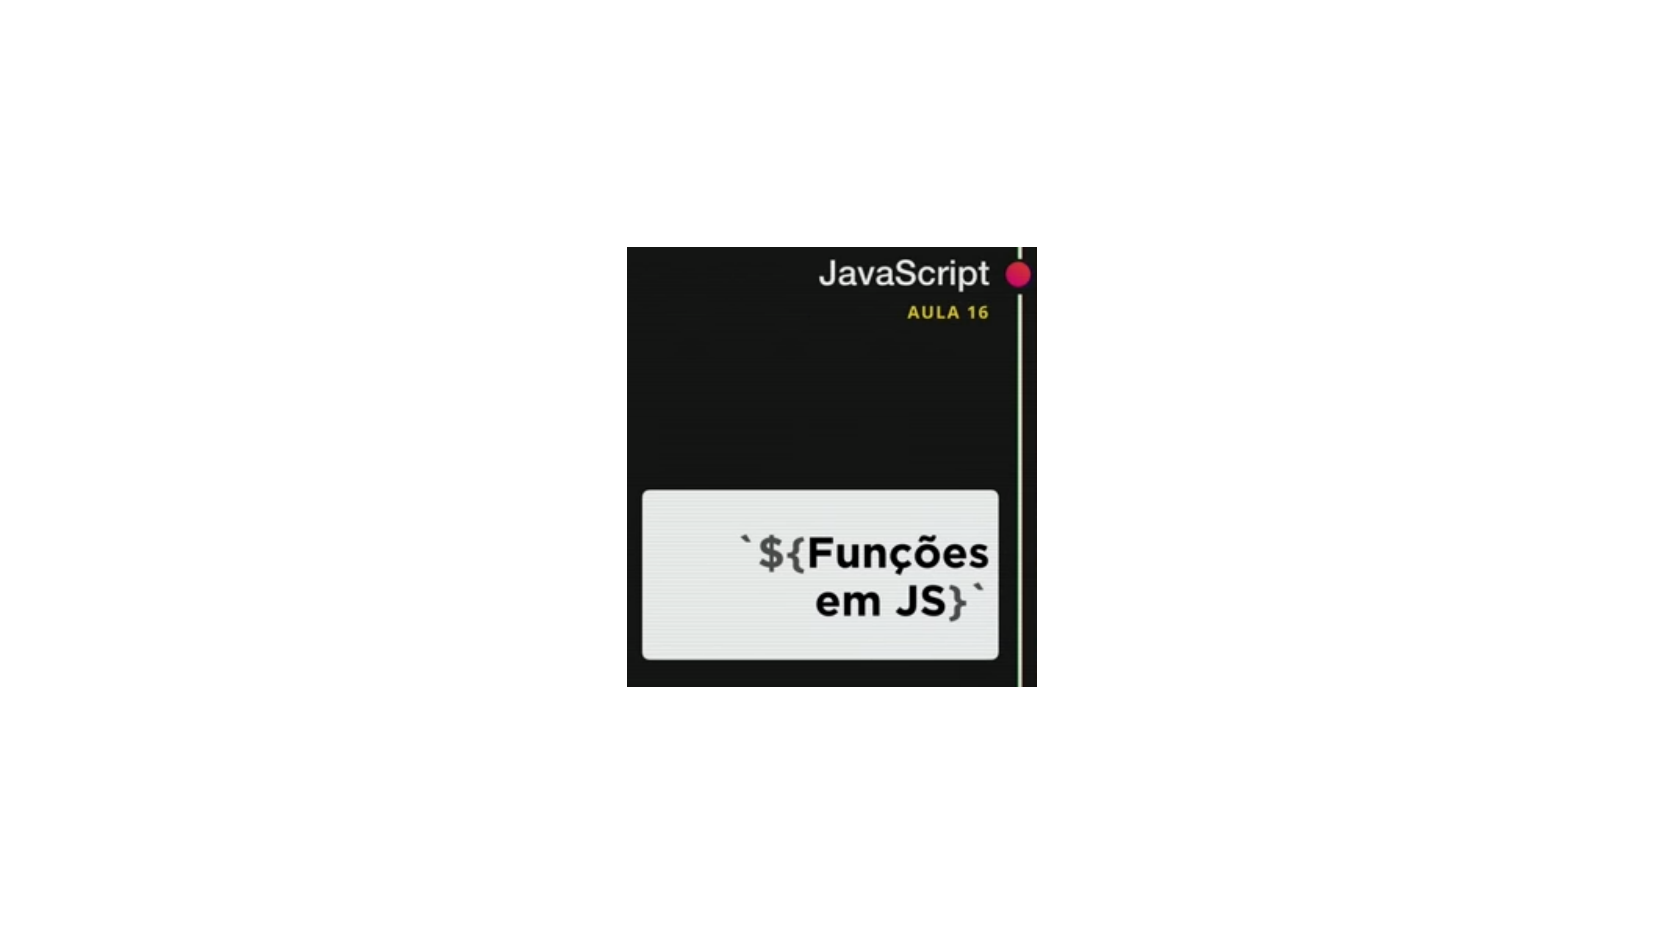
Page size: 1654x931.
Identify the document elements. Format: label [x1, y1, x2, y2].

picture [627, 247, 1037, 687]
